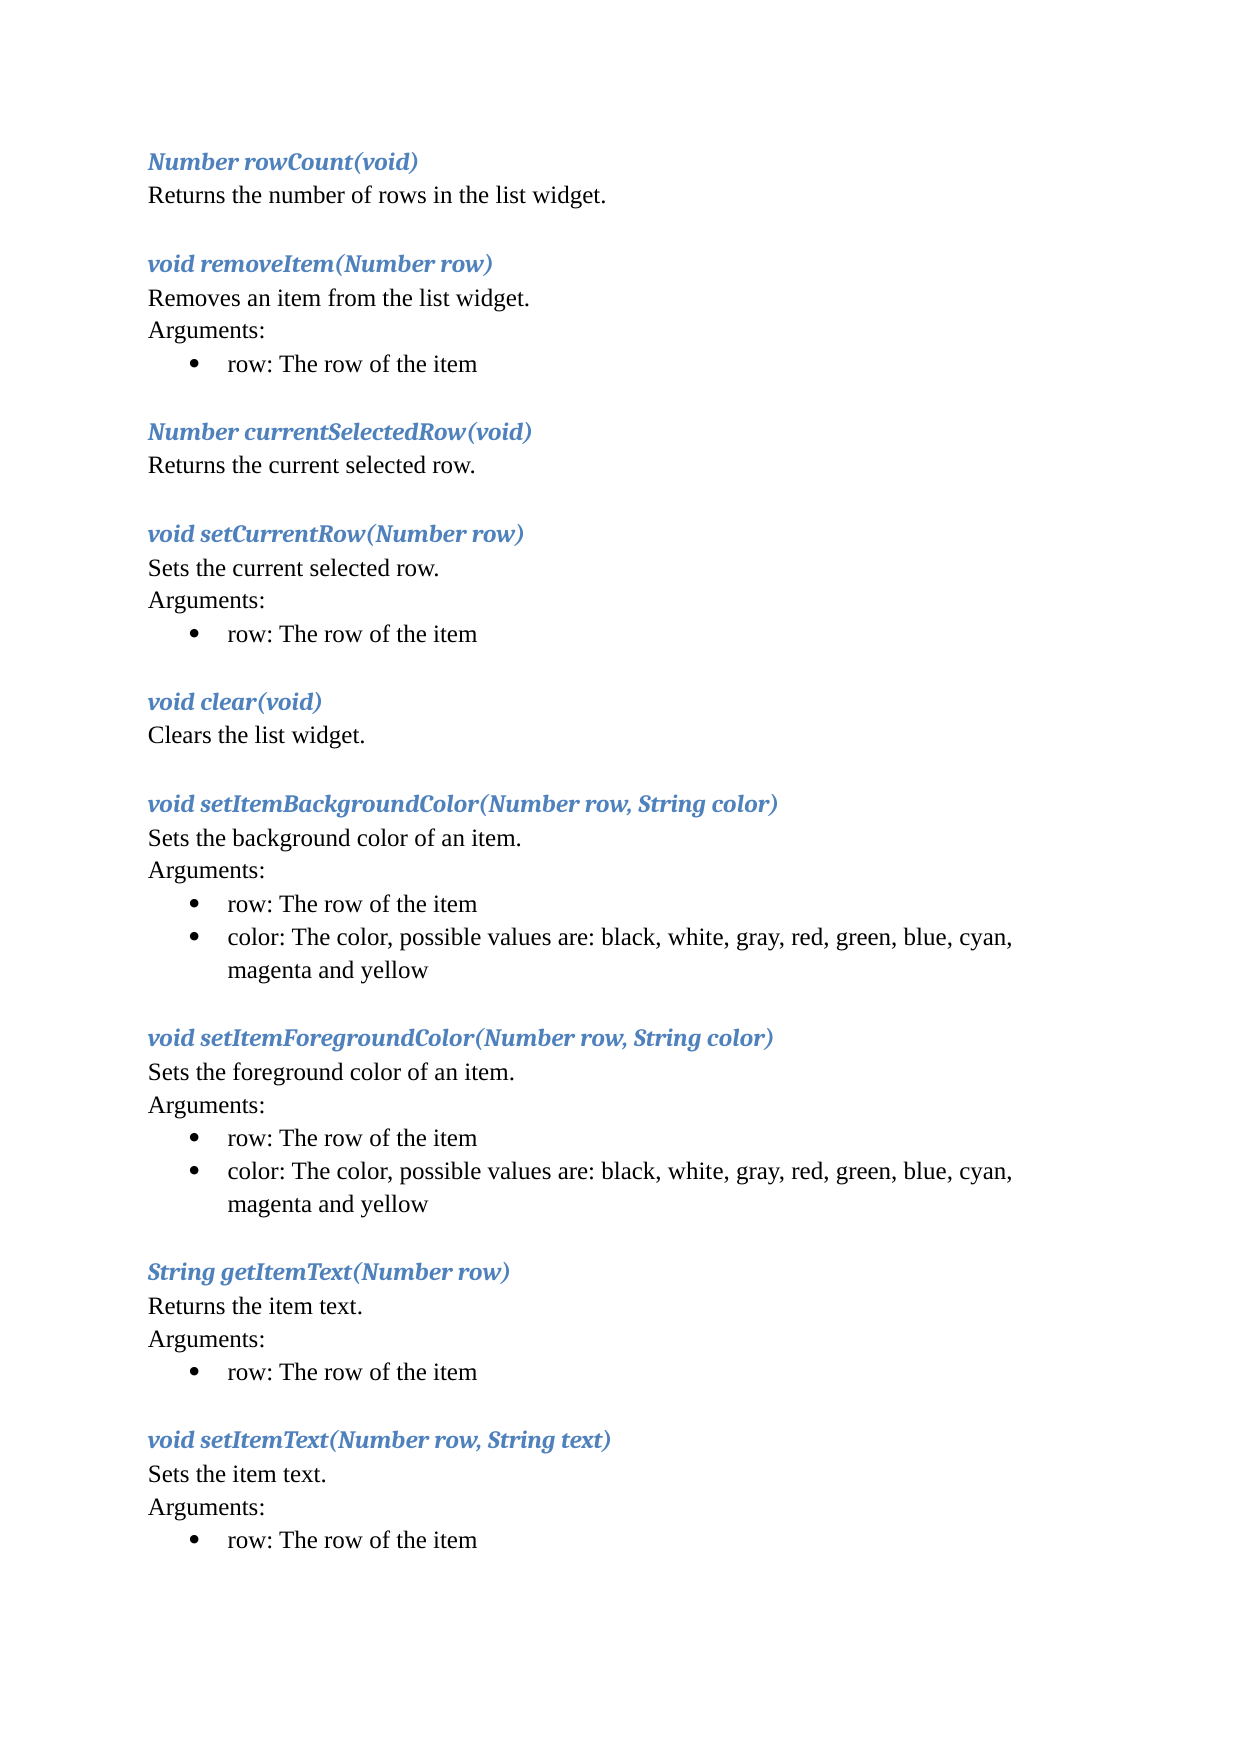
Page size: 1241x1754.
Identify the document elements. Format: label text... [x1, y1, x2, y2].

list row: The row of the item [190, 619, 1093, 647]
text Returns the number of rows in the list widget. [148, 181, 1093, 209]
text Sets the foreground color of an item. [148, 1057, 1093, 1085]
subtitle Number currentSelectedRow(void) [148, 418, 1093, 446]
list color: The color, possible values are: black, white, gray, red, green, blue, cyan, magenta and yellow [190, 1156, 1093, 1217]
text Arguments: [148, 1090, 1093, 1118]
subtitle void removeItem(Number row) [148, 249, 1093, 278]
text Returns the current selected row. [148, 451, 1093, 479]
list color: The color, possible values are: black, white, gray, red, green, blue, cyan, magenta and yellow [190, 922, 1093, 983]
subtitle void setItemText(Number row, String text) [148, 1426, 1093, 1454]
list Arguments: [148, 1324, 1093, 1352]
subtitle void clear(void) [148, 688, 1093, 716]
list row: The row of the item [190, 1357, 1093, 1386]
subtitle void setItemBackgroundColor(Number row, String color) [148, 789, 1093, 818]
text Arguments: [148, 1492, 1093, 1521]
text Sets the current selected row. [148, 553, 1093, 581]
text Removes an item from the list widget. [148, 283, 1093, 311]
list row: The row of the item [190, 349, 1093, 377]
subtitle void setItemForegroundColor(Number row, String color) [148, 1024, 1093, 1052]
text Sets the item text. [148, 1459, 1093, 1487]
text Returns the item text. [148, 1291, 1093, 1319]
text Arguments: [148, 586, 1093, 614]
subtitle void setCurrentRow(Number row) [148, 519, 1093, 548]
list row: The row of the item [190, 1123, 1093, 1151]
text Arguments: [148, 856, 1093, 884]
subtitle Number rowCount(void) [148, 148, 1093, 176]
text Sets the background color of an item. [148, 823, 1093, 851]
subtitle String getItemText(Number row) [148, 1258, 1093, 1286]
list row: The row of the item [190, 889, 1093, 917]
list row: The row of the item [190, 1525, 1093, 1553]
text Clears the list widget. [148, 721, 1093, 749]
text Arguments: [148, 316, 1093, 344]
